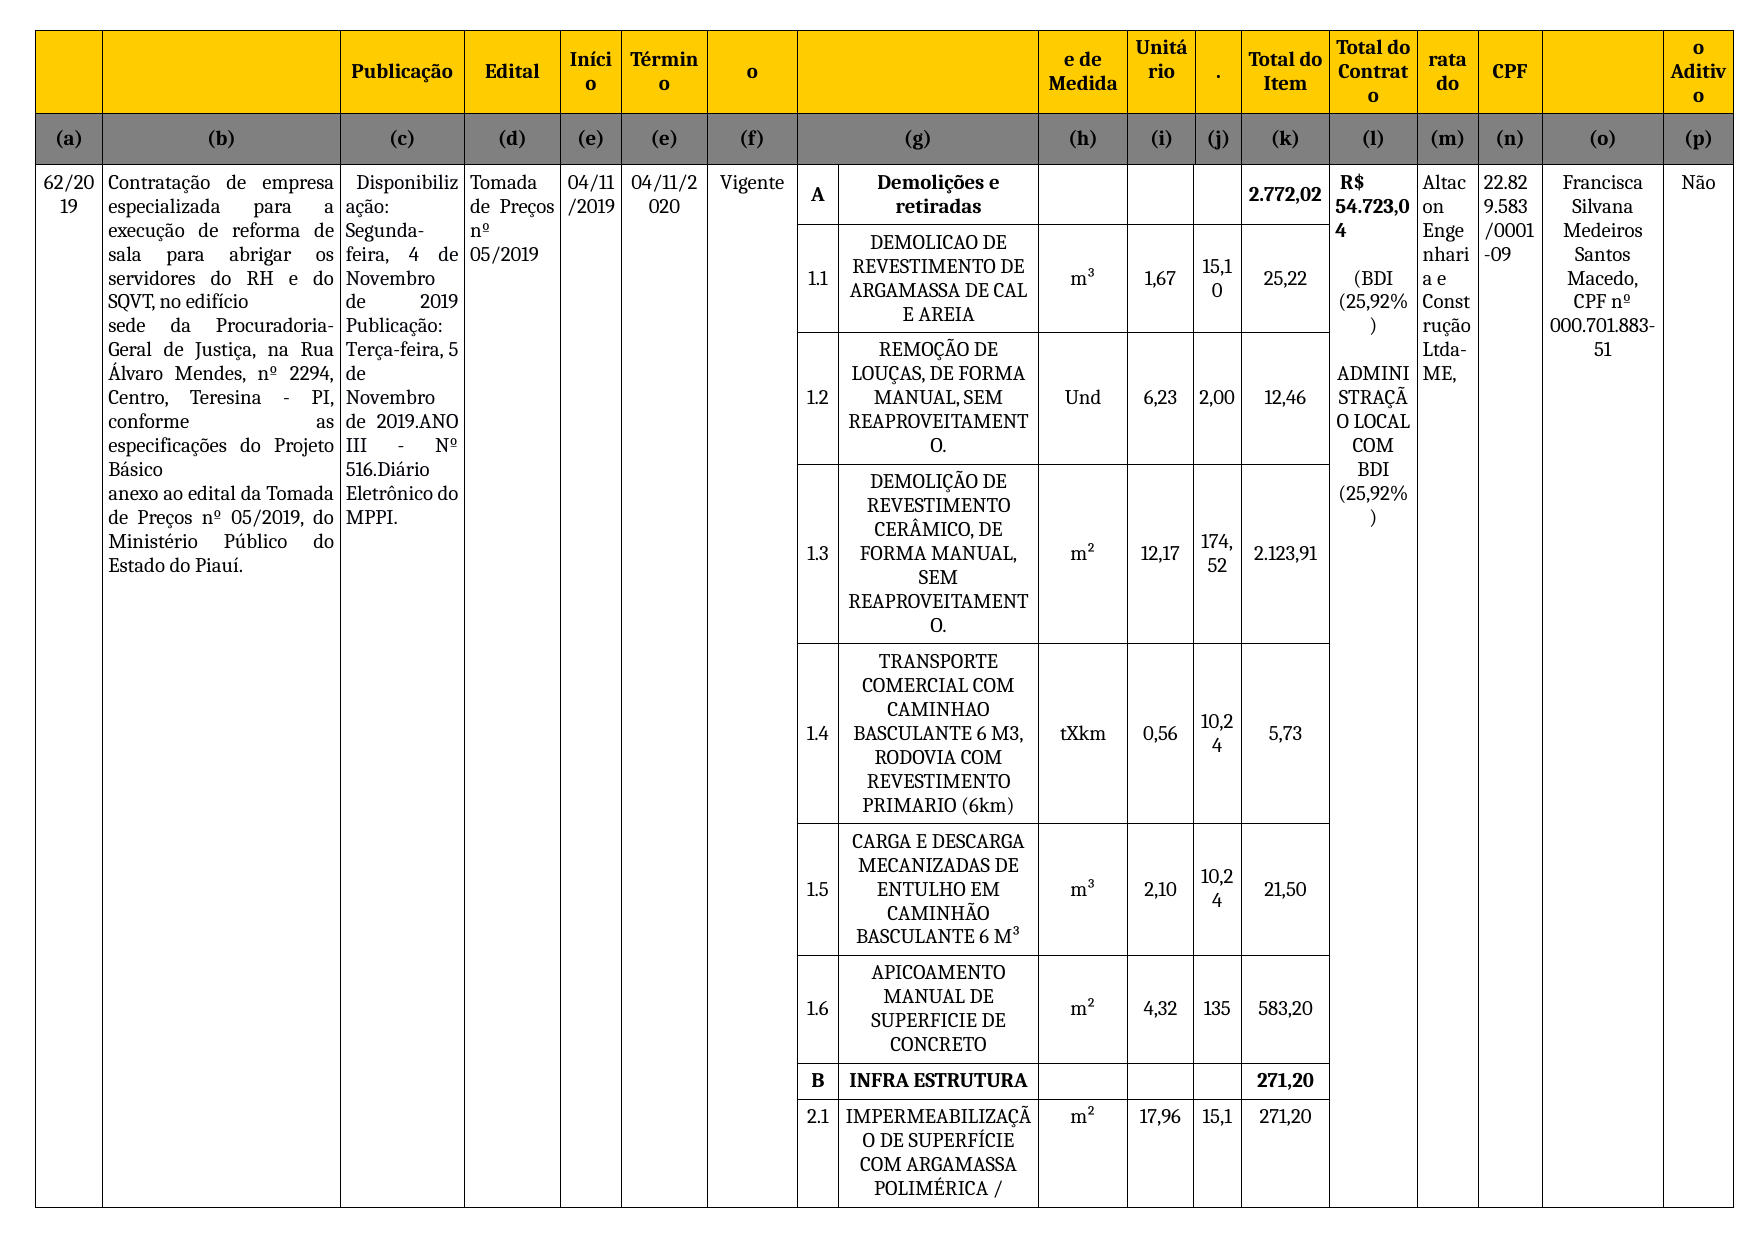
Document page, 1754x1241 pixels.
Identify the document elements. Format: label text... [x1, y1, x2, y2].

table_cell TRANSPORTE COMERCIAL COM CAMINHAO BASCULANTE 6 M3, RODOVIA COM REVESTIMENTO PRIMARIO (6km) [839, 644, 1038, 823]
table_cell 1.1 [798, 225, 838, 332]
table_cell 0,56 [1128, 644, 1193, 823]
table_header . [1196, 31, 1241, 113]
table_cell 04/11/2019 [561, 165, 621, 1206]
table_cell 583,20 [1242, 956, 1329, 1063]
table_cell 1,67 [1128, 225, 1193, 332]
table_cell 04/11/2020 [622, 165, 707, 1206]
table_cell m² [1039, 956, 1127, 1063]
table_header [1543, 31, 1663, 113]
table_header ratado [1418, 31, 1478, 113]
table_cell DEMOLICAO DE REVESTIMENTO DE ARGAMASSA DE CAL E AREIA [839, 225, 1038, 332]
table_cell 1.2 [798, 333, 838, 464]
table_cell 1.6 [798, 956, 838, 1063]
table_cell (o) [1543, 114, 1663, 164]
table_cell Und [1039, 333, 1127, 464]
table_cell (l) [1330, 114, 1417, 164]
table_cell 2,10 [1128, 824, 1193, 955]
table_cell 2,00 [1194, 333, 1241, 464]
table_cell 1.4 [798, 644, 838, 823]
table_header Publicação [341, 31, 464, 113]
table_cell 2.123,91 [1242, 465, 1329, 643]
table_cell 25,22 [1242, 225, 1329, 332]
table_cell 6,23 [1128, 333, 1193, 464]
table_cell 15,1 [1194, 1100, 1241, 1206]
table_cell Início [561, 31, 621, 113]
table_cell tXkm [1039, 644, 1127, 823]
table_cell (g) [798, 114, 1038, 164]
table_cell Término [622, 31, 707, 113]
table_cell [1128, 1064, 1193, 1098]
table_cell CARGA E DESCARGA MECANIZADAS DE ENTULHO EM CAMINHÃO BASCULANTE 6 M³ [839, 824, 1038, 955]
table_header e de Medida [1039, 31, 1127, 113]
table_header CPF [1479, 31, 1542, 113]
table_cell INFRA ESTRUTURA [839, 1064, 1038, 1098]
table_cell (m) [1418, 114, 1478, 164]
table_cell 4,32 [1128, 956, 1193, 1063]
table_cell [1128, 165, 1193, 224]
table_cell 1.5 [798, 824, 838, 955]
table_cell m² [1039, 1100, 1127, 1206]
table_cell 62/2019 [36, 165, 102, 1206]
table_cell (p) [1664, 114, 1733, 164]
table_cell 1.3 [798, 465, 838, 643]
table_cell B [798, 1064, 838, 1098]
table_cell Vigente [708, 165, 797, 1206]
table_header Edital [465, 31, 560, 113]
table_cell Não [1664, 165, 1733, 1206]
table_cell 21,50 [1242, 824, 1329, 955]
table_cell (c) [341, 114, 464, 164]
table_header o Aditivo [1664, 31, 1733, 113]
table_cell (e) [561, 114, 621, 164]
table_header Unitário [1128, 31, 1195, 113]
table_header Total do Contrato [1330, 31, 1417, 113]
table_cell (h) [1039, 114, 1127, 164]
table_cell m³ [1039, 824, 1127, 955]
table_cell REMOÇÃO DE LOUÇAS, DE FORMA MANUAL, SEM REAPROVEITAMENTO. [839, 333, 1038, 464]
table_cell 22.829.583/0001-09 [1479, 165, 1542, 1206]
table_cell m² [1039, 465, 1127, 643]
table_cell (a) [36, 114, 102, 164]
table_cell [1039, 1064, 1127, 1098]
table_cell 135 [1194, 956, 1241, 1063]
table_cell [1194, 165, 1241, 224]
table_cell Tomada de Preços nº 05/2019 [465, 165, 560, 1206]
table_cell Contratação de empresa especializada para a execução de reforma de sala para abrigar os servidores do RH e do SQVT, no edifício sede da Procuradoria-Geral de Justiça, na Rua Álvaro Mendes, nº 2294, Centro, Teresina - PI, conforme as especificações do Projeto Básico anexo ao edital da Tomada de Preços nº 05/2019, do Ministério Público do Estado do Piauí. [103, 165, 340, 1206]
table_cell Disponibilização: Segunda-feira, 4 de Novembro de 2019 Publicação: Terça-feira, 5 de Novembro de 2019.ANO III - Nº 516.Diário Eletrônico do MPPI. [341, 165, 464, 1206]
table_cell 271,20 [1242, 1100, 1329, 1206]
table_cell 271,20 [1242, 1064, 1329, 1098]
table_cell (f) [708, 114, 797, 164]
table_header [798, 31, 1038, 113]
table_cell 12,17 [1128, 465, 1193, 643]
table_cell (k) [1242, 114, 1329, 164]
table_cell 10,24 [1194, 824, 1241, 955]
table_cell (e) [622, 114, 707, 164]
table_cell 10,24 [1194, 644, 1241, 823]
table_cell (i) [1128, 114, 1195, 164]
table_cell IMPERMEABILIZAÇÃO DE SUPERFÍCIE COM ARGAMASSA POLIMÉRICA / [839, 1100, 1038, 1206]
table_cell m³ [1039, 225, 1127, 332]
table_header [36, 31, 102, 113]
table_cell Altacon Engenharia e Construção Ltda-ME, [1418, 165, 1478, 1206]
table_cell 174,52 [1194, 465, 1241, 643]
table_cell DEMOLIÇÃO DE REVESTIMENTO CERÂMICO, DE FORMA MANUAL, SEM REAPROVEITAMENTO. [839, 465, 1038, 643]
table_cell APICOAMENTO MANUAL DE SUPERFICIE DE CONCRETO [839, 956, 1038, 1063]
table_cell 12,46 [1242, 333, 1329, 464]
table_header [103, 31, 340, 113]
table_cell [1194, 1064, 1241, 1098]
table_cell A [798, 165, 838, 224]
table_cell [1039, 165, 1127, 224]
table_cell R$ 54.723,04 (BDI (25,92%) ADMINISTRAÇÃO LOCAL COM BDI (25,92%) [1330, 165, 1417, 1206]
table_cell 2.1 [798, 1100, 838, 1206]
table_cell (j) [1196, 114, 1241, 164]
table_header o [708, 31, 797, 113]
table_cell (b) [103, 114, 340, 164]
table_cell Demolições e retiradas [839, 165, 1038, 224]
table_cell Francisca Silvana Medeiros Santos Macedo, CPF nº 000.701.883-51 [1543, 165, 1663, 1206]
table_cell 17,96 [1128, 1100, 1193, 1206]
table_cell (n) [1479, 114, 1542, 164]
table_header Total do Item [1242, 31, 1329, 113]
table_cell (d) [465, 114, 560, 164]
table_cell 2.772,02 [1242, 165, 1329, 224]
table_cell 15,10 [1194, 225, 1241, 332]
table_cell 5,73 [1242, 644, 1329, 823]
